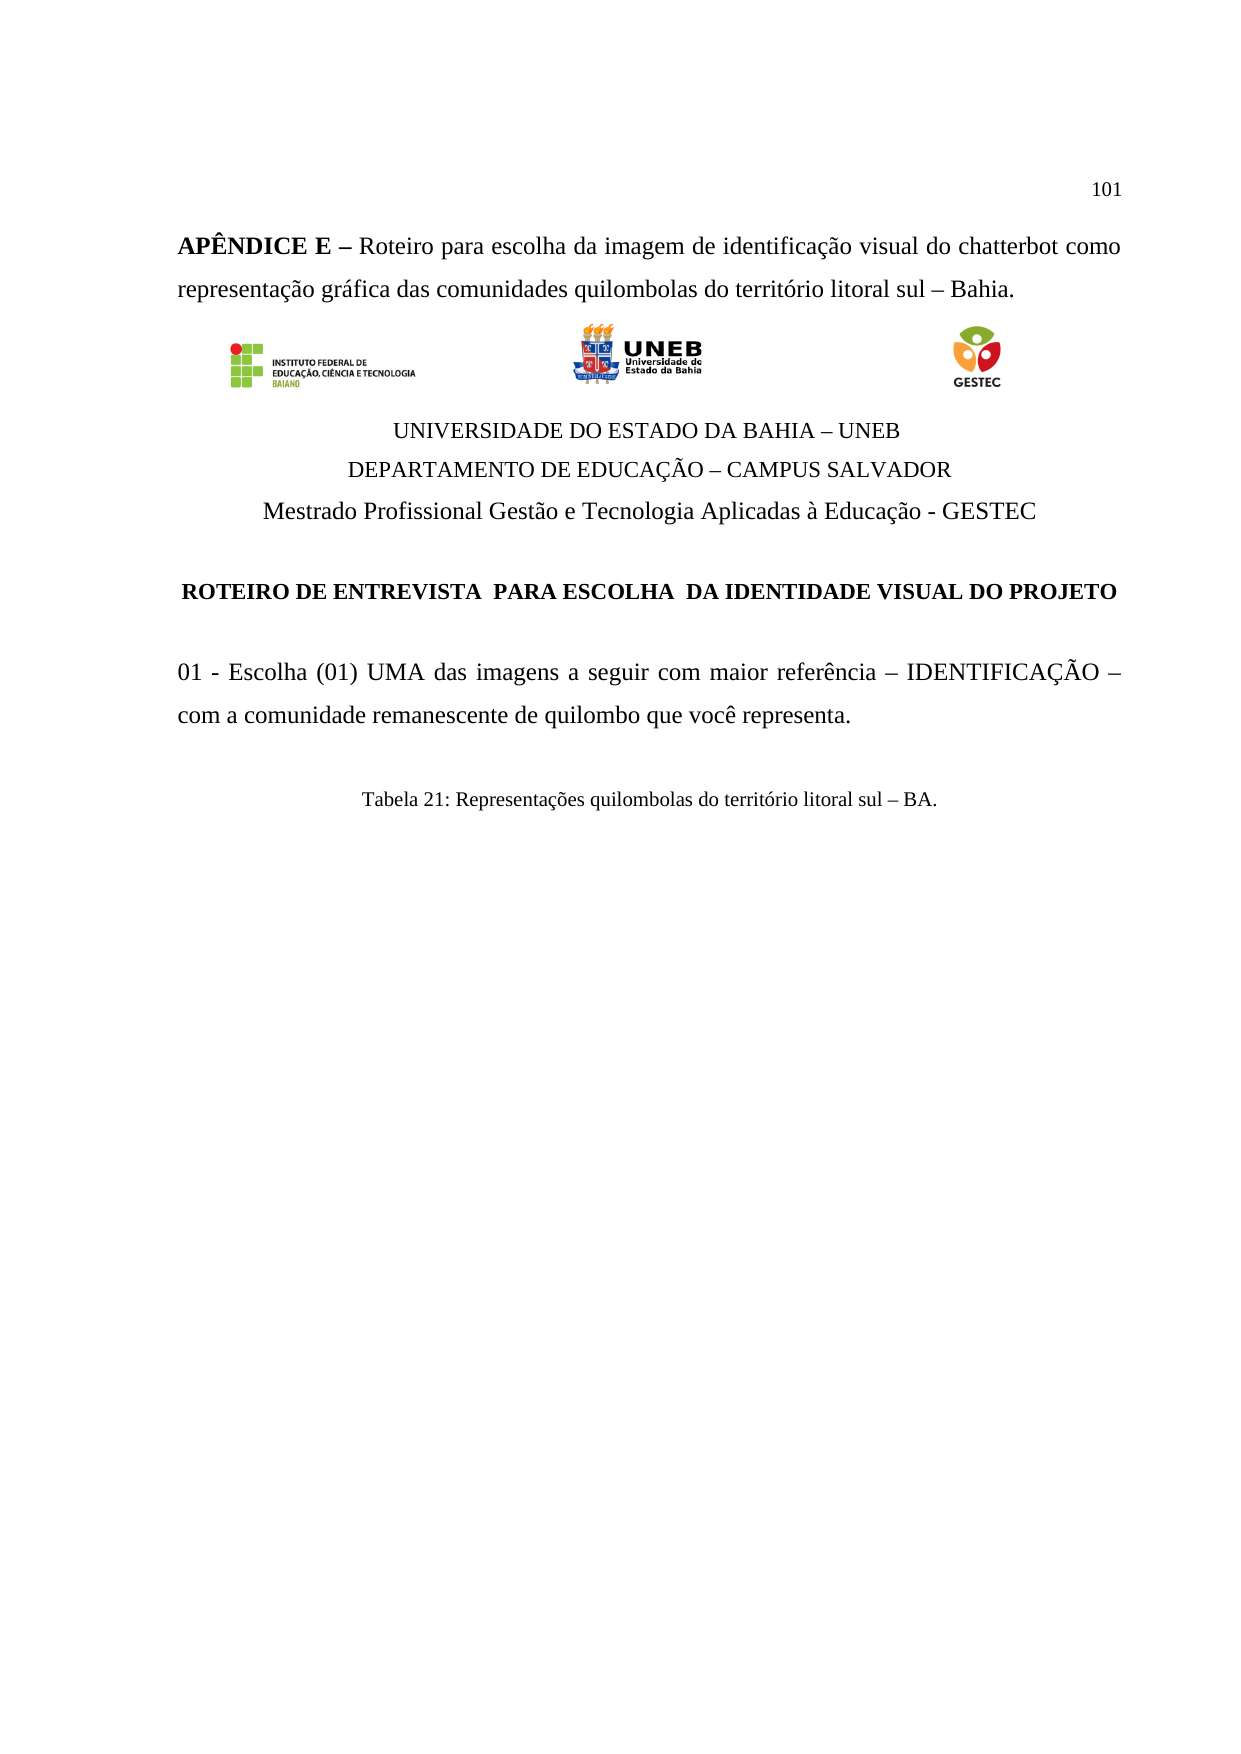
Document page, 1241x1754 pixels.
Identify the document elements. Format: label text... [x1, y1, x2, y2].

text Tabela 21: Representações quilombolas do território litoral sul – BA. [177, 787, 1122, 811]
text DEPARTAMENTO DE EDUCAÇÃO – CAMPUS SALVADOR [177, 456, 1122, 483]
table_header [177, 317, 492, 377]
picture [952, 326, 1002, 390]
text APÊNDICE E – Roteiro para escolha da imagem de identificação visual do chatterbot como representação gráfica das comunidades quilombolas do território litoral sul – Bahia. [177, 231, 1122, 303]
picture [573, 324, 702, 384]
table_header [492, 317, 807, 377]
picture [226, 326, 422, 404]
text Mestrado Profissional Gestão e Tecnologia Aplicadas à Educação - GESTEC [177, 496, 1122, 524]
text UNIVERSIDADE DO ESTADO DA BAHIA – UNEB [177, 417, 1122, 443]
text 01 - Escolha (01) UMA das imagens a seguir com maior referência – IDENTIFICAÇÃO – com a comunidade remanescente de quilombo que você representa. [177, 657, 1122, 729]
table_header [807, 317, 1122, 377]
text ROTEIRO DE ENTREVISTA PARA ESCOLHA DA IDENTIDADE VISUAL DO PROJETO [177, 578, 1122, 605]
